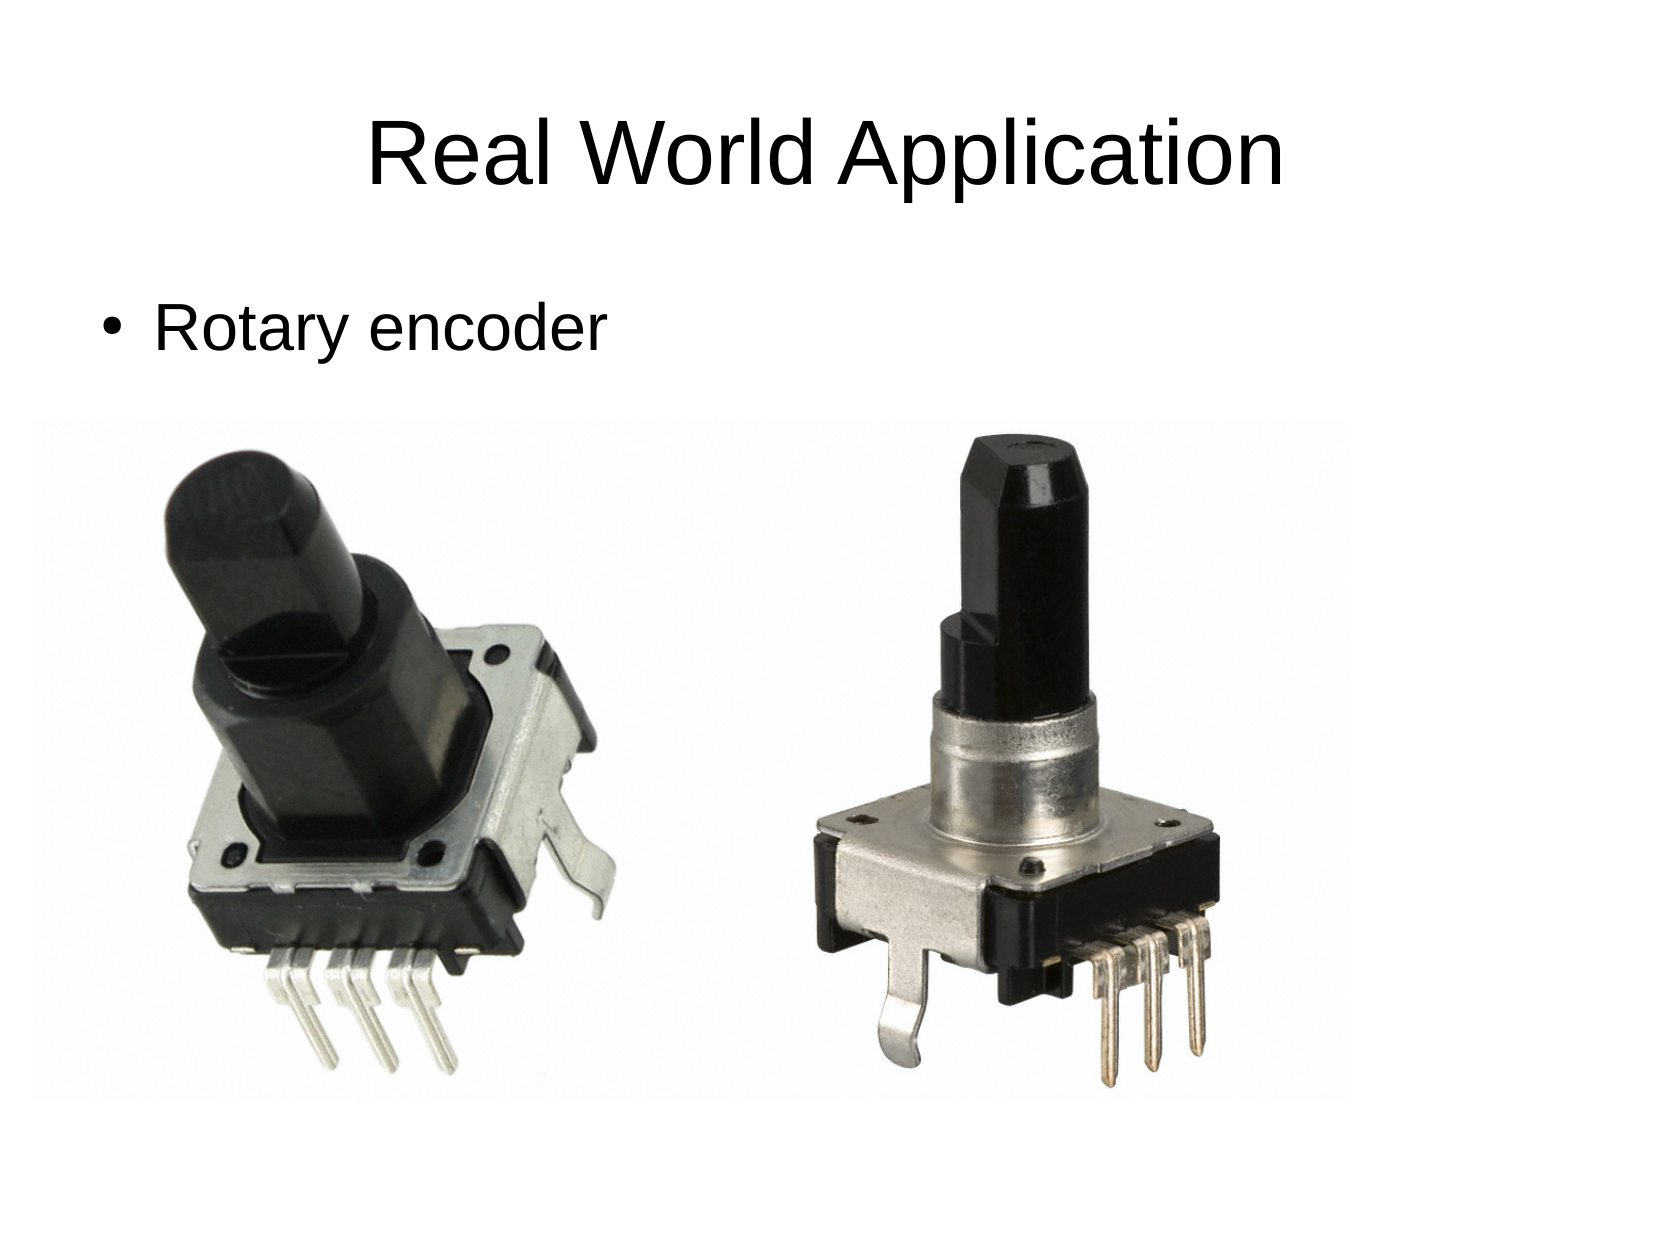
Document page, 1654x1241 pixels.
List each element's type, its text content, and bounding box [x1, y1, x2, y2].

title Real World Application [82, 49, 1571, 257]
picture [36, 419, 1350, 1101]
list Rotary encoder [82, 290, 1571, 1010]
